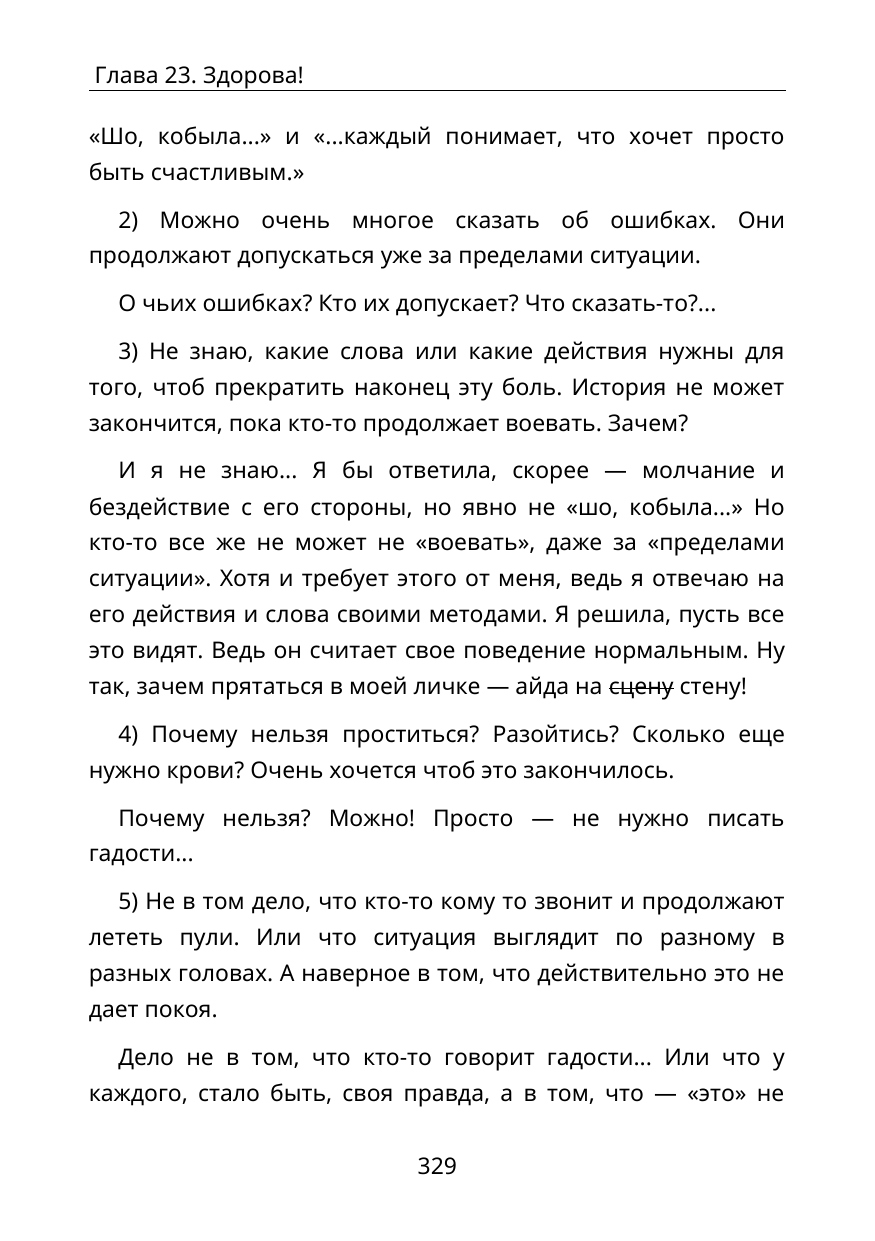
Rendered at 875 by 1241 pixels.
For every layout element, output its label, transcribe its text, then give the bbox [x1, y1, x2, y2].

text Дело не в том, что кто-то говорит гадости... Или что у каждого, стало быть, своя правда, а в том, что — «это» не [88, 1041, 786, 1108]
text «Шо, кобыла...» и «...каждый понимает, что хочет просто быть счастливым.» [88, 120, 786, 187]
text 5) Не в том дело, что кто-то кому то звонит и продолжают лететь пули. Или что ситуация выглядит по разному в разных головах. А наверное в том, что действительно это не дает покоя. [88, 885, 786, 1024]
text Почему нельзя? Можно! Просто — не нужно писать гадости... [88, 801, 786, 869]
text О чьих ошибках? Кто их допускает? Что сказать-то?... [88, 287, 786, 318]
text 2) Можно очень многое сказать об ошибках. Они продолжают допускаться уже за пределами ситуации. [88, 203, 786, 271]
text 3) Не знаю, какие слова или какие действия нужны для того, чтоб прекратить наконец эту боль. История не может закончится, пока кто-то продолжает воевать. Зачем? [88, 335, 786, 438]
text И я не знаю... Я бы ответила, скорее — молчание и бездействие с его стороны, но явно не «шо, кобыла...» Но кто-то все же не может не «воевать», даже за «пределами ситуации». Хотя и требует этого от меня, ведь я отвечаю на его действия и слова своими методами. Я решила, пусть все это видят. Ведь он считает свое поведение нормальным. Ну так, зачем прятаться в моей личке — айда на сцену стену! [88, 454, 786, 701]
text 4) Почему нельзя проститься? Разойтись? Сколько еще нужно крови? Очень хочется чтоб это закончилось. [88, 718, 786, 785]
